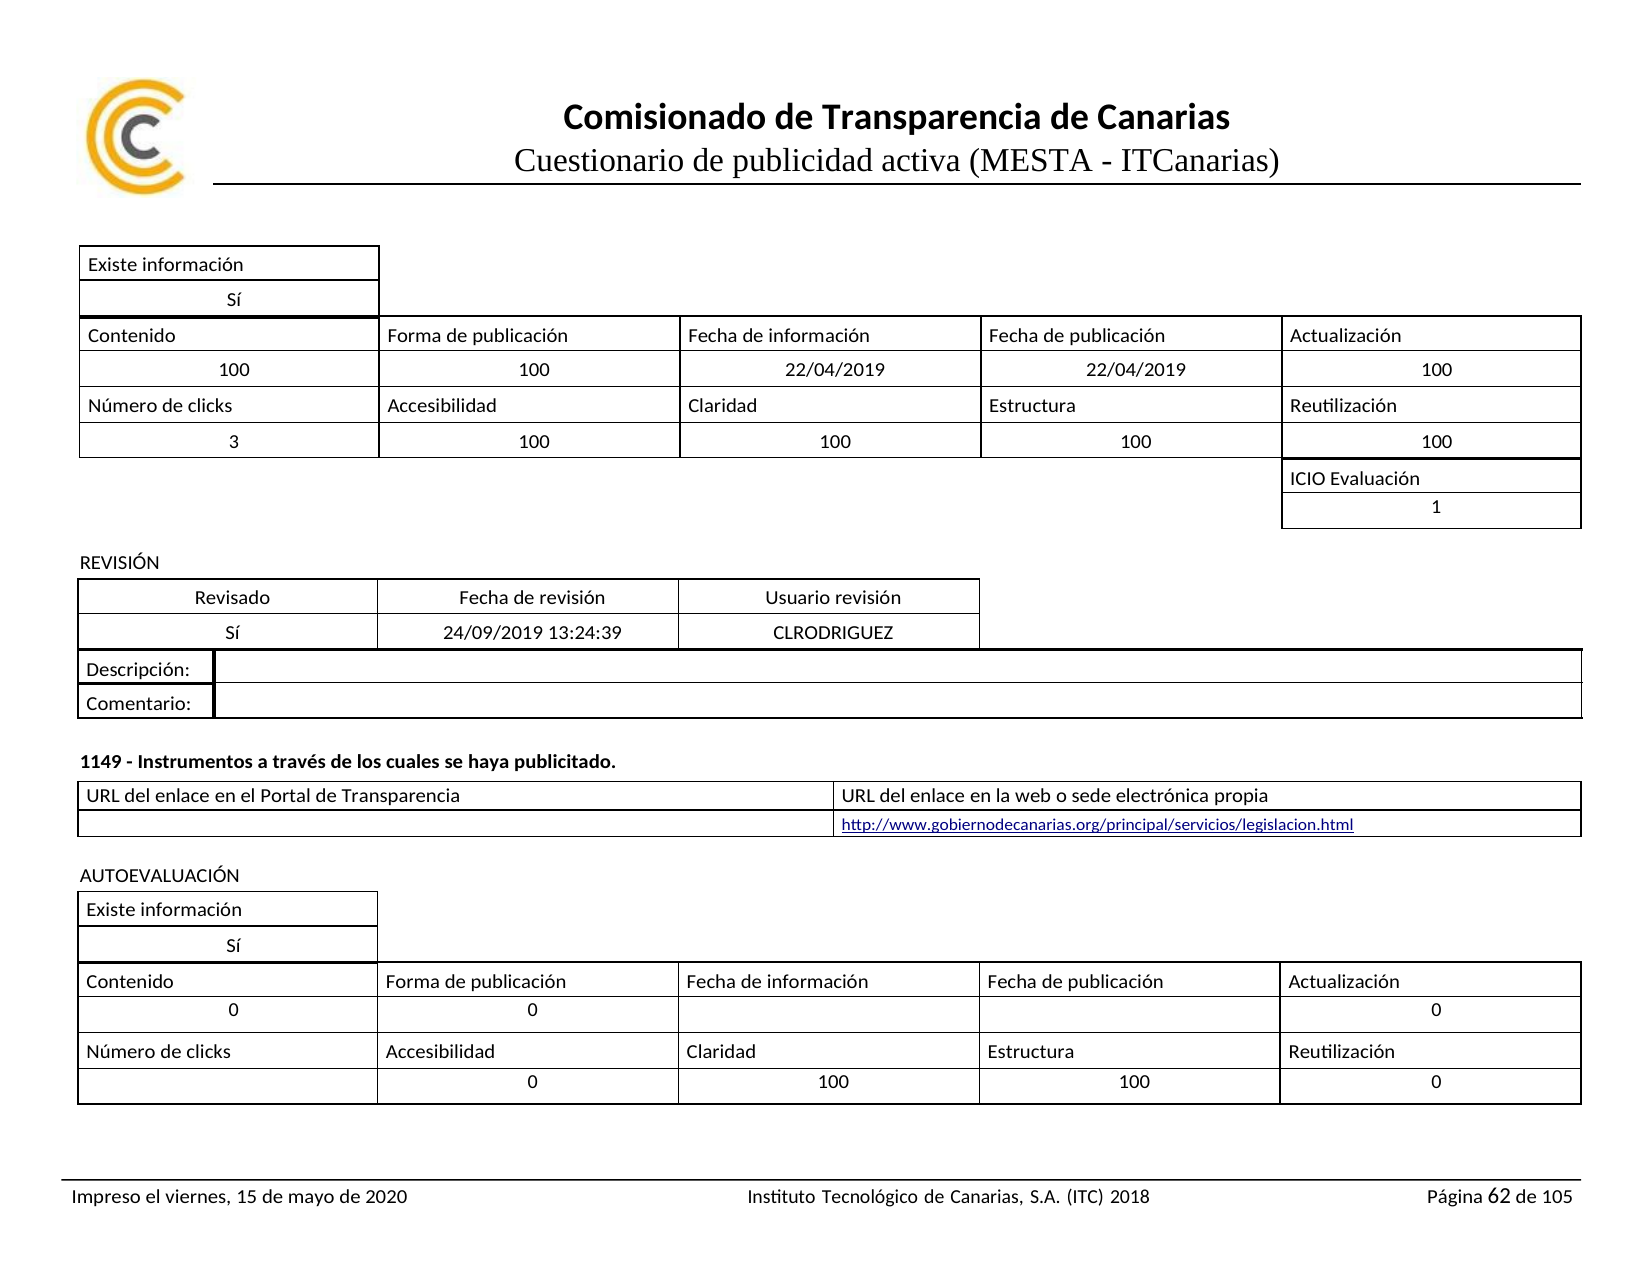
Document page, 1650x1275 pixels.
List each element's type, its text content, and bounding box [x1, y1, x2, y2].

table_cell Claridad [679, 1033, 979, 1067]
table_header URL del enlace en la web o sede electrónica propia [834, 782, 1580, 809]
table_cell 1 [1283, 493, 1580, 528]
table_cell CLRODRIGUEZ [679, 614, 979, 648]
table_cell 0 [378, 997, 678, 1031]
table_cell [79, 1069, 377, 1103]
table_cell Accesibilidad [380, 387, 679, 422]
table_cell 100 [681, 423, 980, 457]
text AUTOEVALUACIÓN [79, 863, 1594, 887]
text REVISIÓN [79, 550, 1594, 574]
table_cell Claridad [681, 387, 980, 422]
table_cell 22/04/2019 [681, 351, 980, 386]
table_cell 100 [380, 351, 679, 386]
table_cell 100 [982, 423, 1281, 457]
table_header Fecha de revisión [378, 580, 678, 612]
table_header [378, 891, 1581, 961]
table_cell [679, 997, 979, 1031]
table_cell Contenido [80, 319, 378, 350]
table_header Usuario revisión [679, 580, 979, 612]
table_cell Fecha de información [681, 317, 980, 350]
table_cell 100 [679, 1069, 979, 1103]
table_cell 100 [80, 351, 378, 386]
table_cell Forma de publicación [378, 963, 678, 996]
table_cell [216, 651, 1581, 682]
text 1149 - Instrumentos a través de los cuales se haya publicitado. [79, 749, 1594, 773]
table_header [980, 578, 1582, 648]
table_cell 100 [1283, 423, 1580, 457]
table_cell Actualización [1281, 963, 1580, 996]
table_cell Actualización [1283, 317, 1580, 350]
table_header Revisado [79, 580, 377, 612]
table_cell Fecha de publicación [982, 317, 1281, 350]
table_cell 0 [79, 997, 377, 1031]
table_cell 0 [378, 1069, 678, 1103]
table_cell Fecha de información [679, 963, 979, 996]
table_cell Reutilización [1281, 1033, 1580, 1067]
table_cell Sí [79, 927, 377, 961]
table_cell Estructura [980, 1033, 1279, 1067]
table_cell 22/04/2019 [982, 351, 1281, 386]
table_cell [980, 997, 1279, 1031]
table_cell [216, 683, 1581, 717]
table_cell ICIO Evaluación [1283, 460, 1580, 492]
table_cell Número de clicks [79, 1033, 377, 1067]
table_cell Sí [79, 614, 377, 648]
table_header URL del enlace en el Portal de Transparencia [79, 782, 833, 809]
table_cell Sí [80, 281, 378, 315]
table_cell Fecha de publicación [980, 963, 1279, 996]
table_cell Descripción: [79, 651, 212, 682]
table_cell 3 [80, 423, 378, 457]
table_cell Forma de publicación [380, 317, 679, 350]
table_cell Comentario: [79, 685, 212, 717]
table_header [380, 245, 1581, 315]
table_cell 100 [980, 1069, 1279, 1103]
table_cell 100 [380, 423, 679, 457]
table_cell Contenido [79, 964, 377, 996]
table_header Existe información [80, 247, 378, 279]
table_cell Reutilización [1283, 387, 1580, 422]
table_cell Estructura [982, 387, 1281, 422]
table_cell 0 [1281, 1069, 1580, 1103]
table_cell 100 [1283, 351, 1580, 386]
table_cell 0 [1281, 997, 1580, 1031]
table_cell [80, 458, 1281, 528]
table_cell [79, 811, 833, 836]
table_cell Accesibilidad [378, 1033, 678, 1067]
table_cell 24/09/2019 13:24:39 [378, 614, 678, 648]
table_cell http://www.gobiernodecanarias.org/principal/servicios/legislacion.html [834, 811, 1580, 836]
table_cell Número de clicks [80, 387, 378, 422]
table_header Existe información [79, 892, 377, 925]
